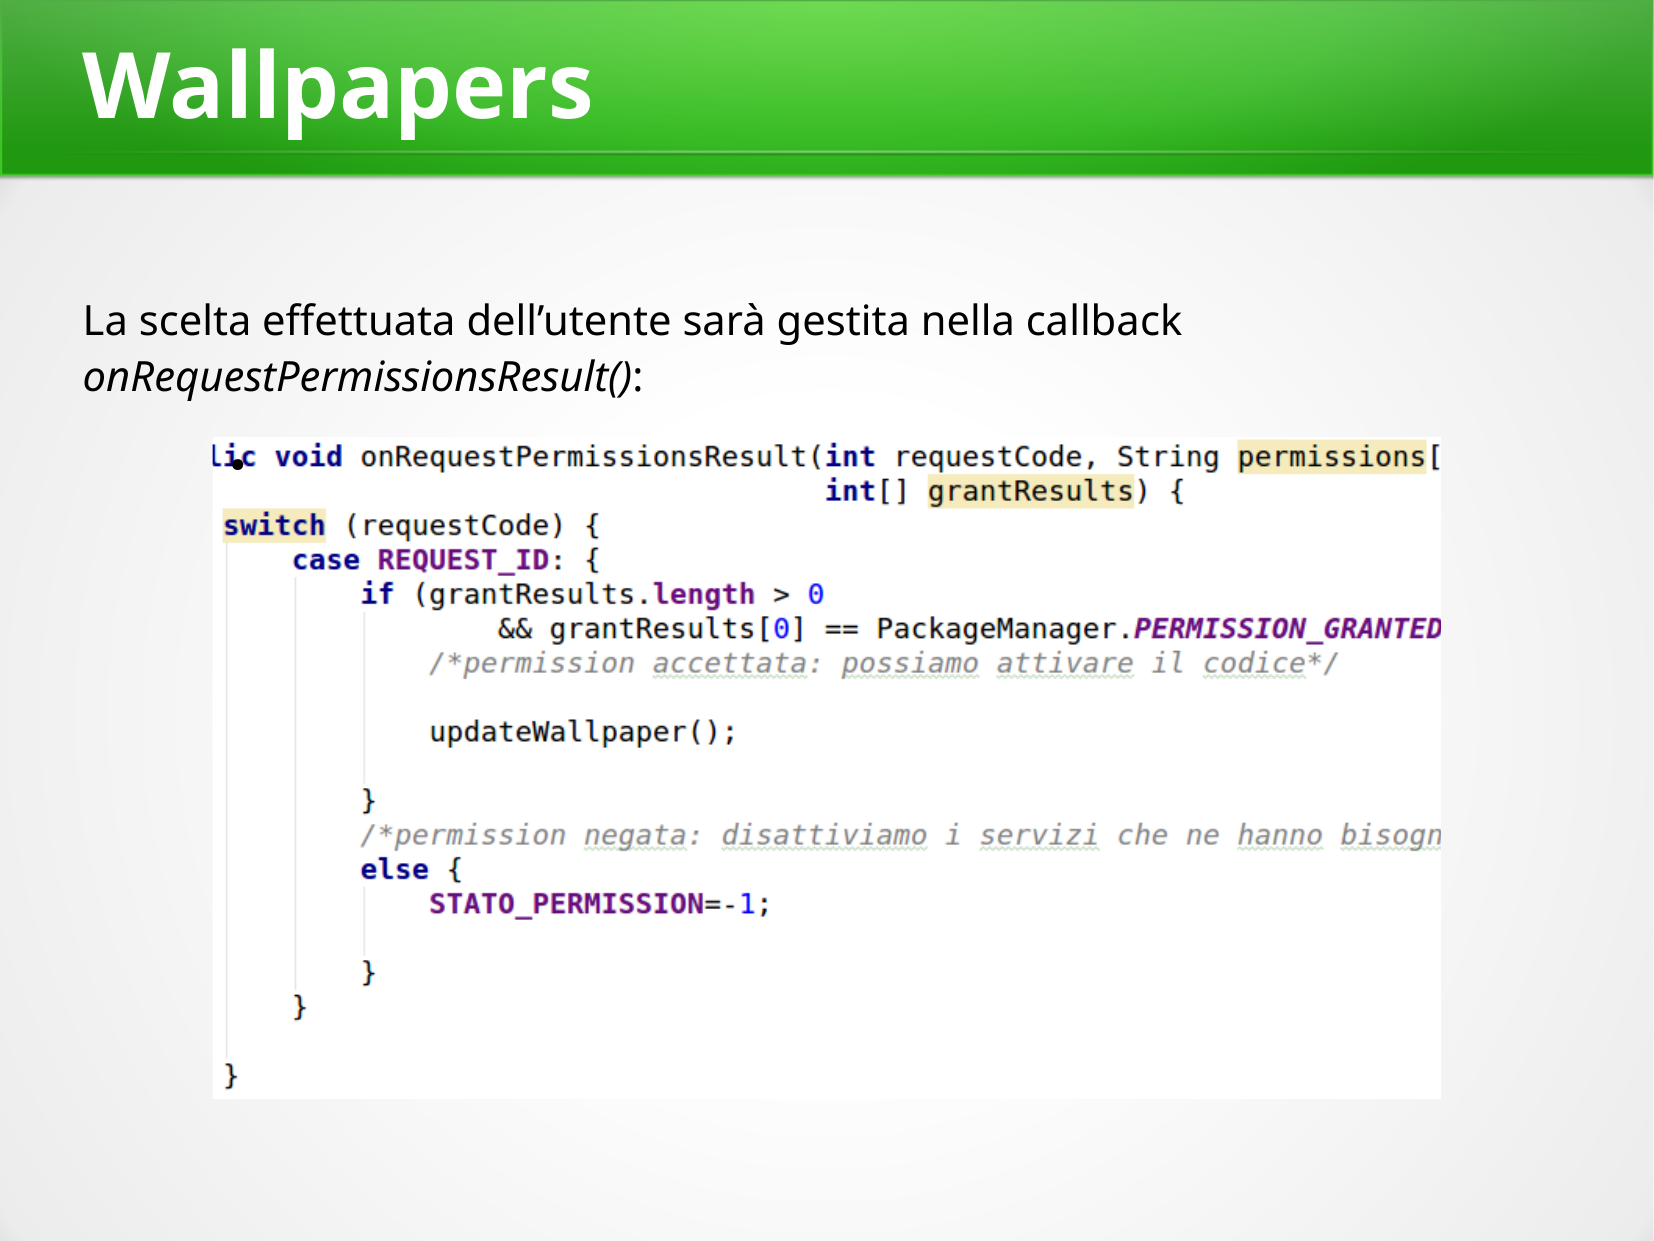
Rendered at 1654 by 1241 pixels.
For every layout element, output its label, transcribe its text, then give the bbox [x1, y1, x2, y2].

picture [0, 0, 1654, 1241]
list [106, 361, 1595, 1099]
title Wallpapers [82, 11, 1571, 154]
list La scelta effettuata dell’utente sarà gestita nella callback onRequestPermissionsResult(): [82, 290, 1571, 497]
